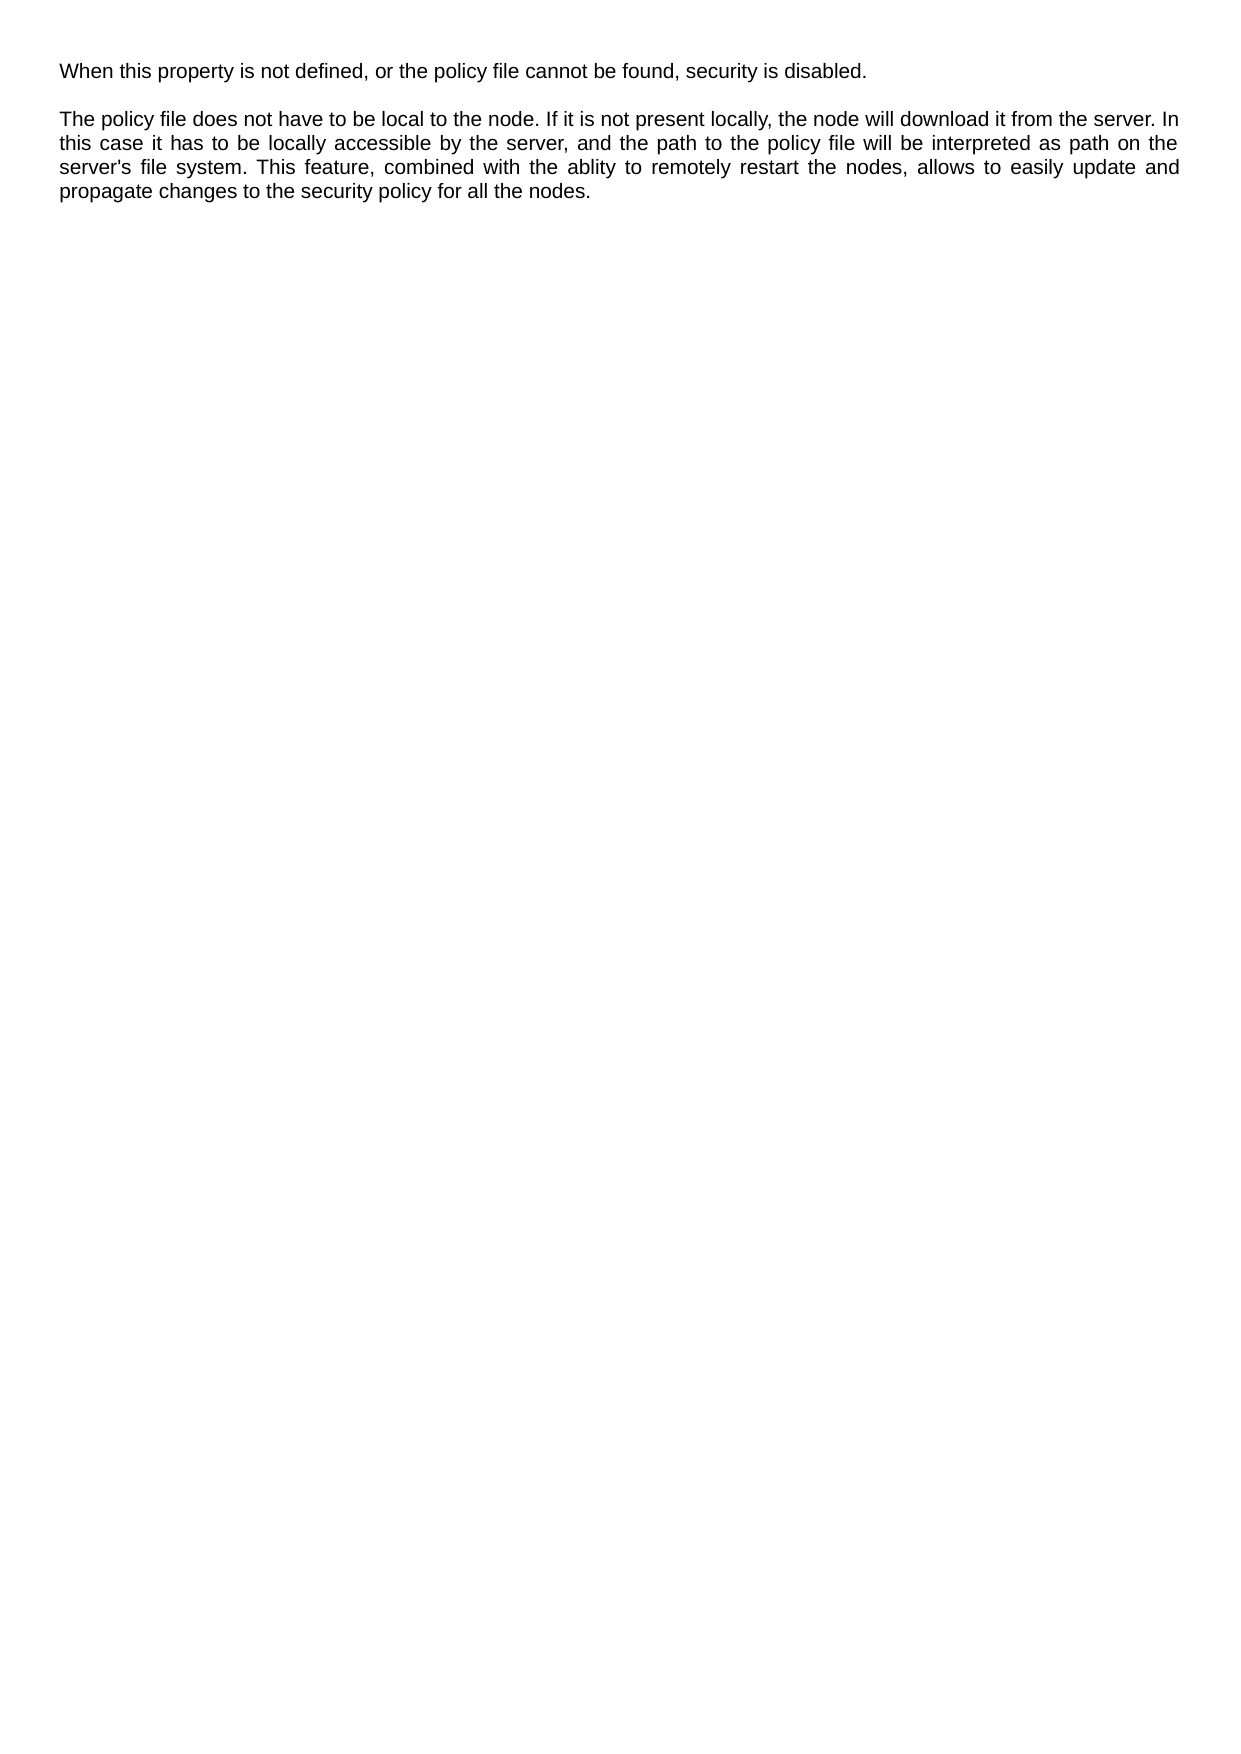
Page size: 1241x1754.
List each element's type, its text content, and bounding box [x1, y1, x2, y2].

text The policy file does not have to be local to the node. If it is not present locally, the node will download it from the server. In this case it has to be locally accessible by the server, and the path to the policy file will be interpreted as path on the server's file system. This feature, combined with the ablity to remotely restart the nodes, allows to easily update and propagate changes to the security policy for all the nodes. [59, 107, 1181, 203]
text When this property is not defined, or the policy file cannot be found, security is disabled. [59, 59, 1181, 83]
